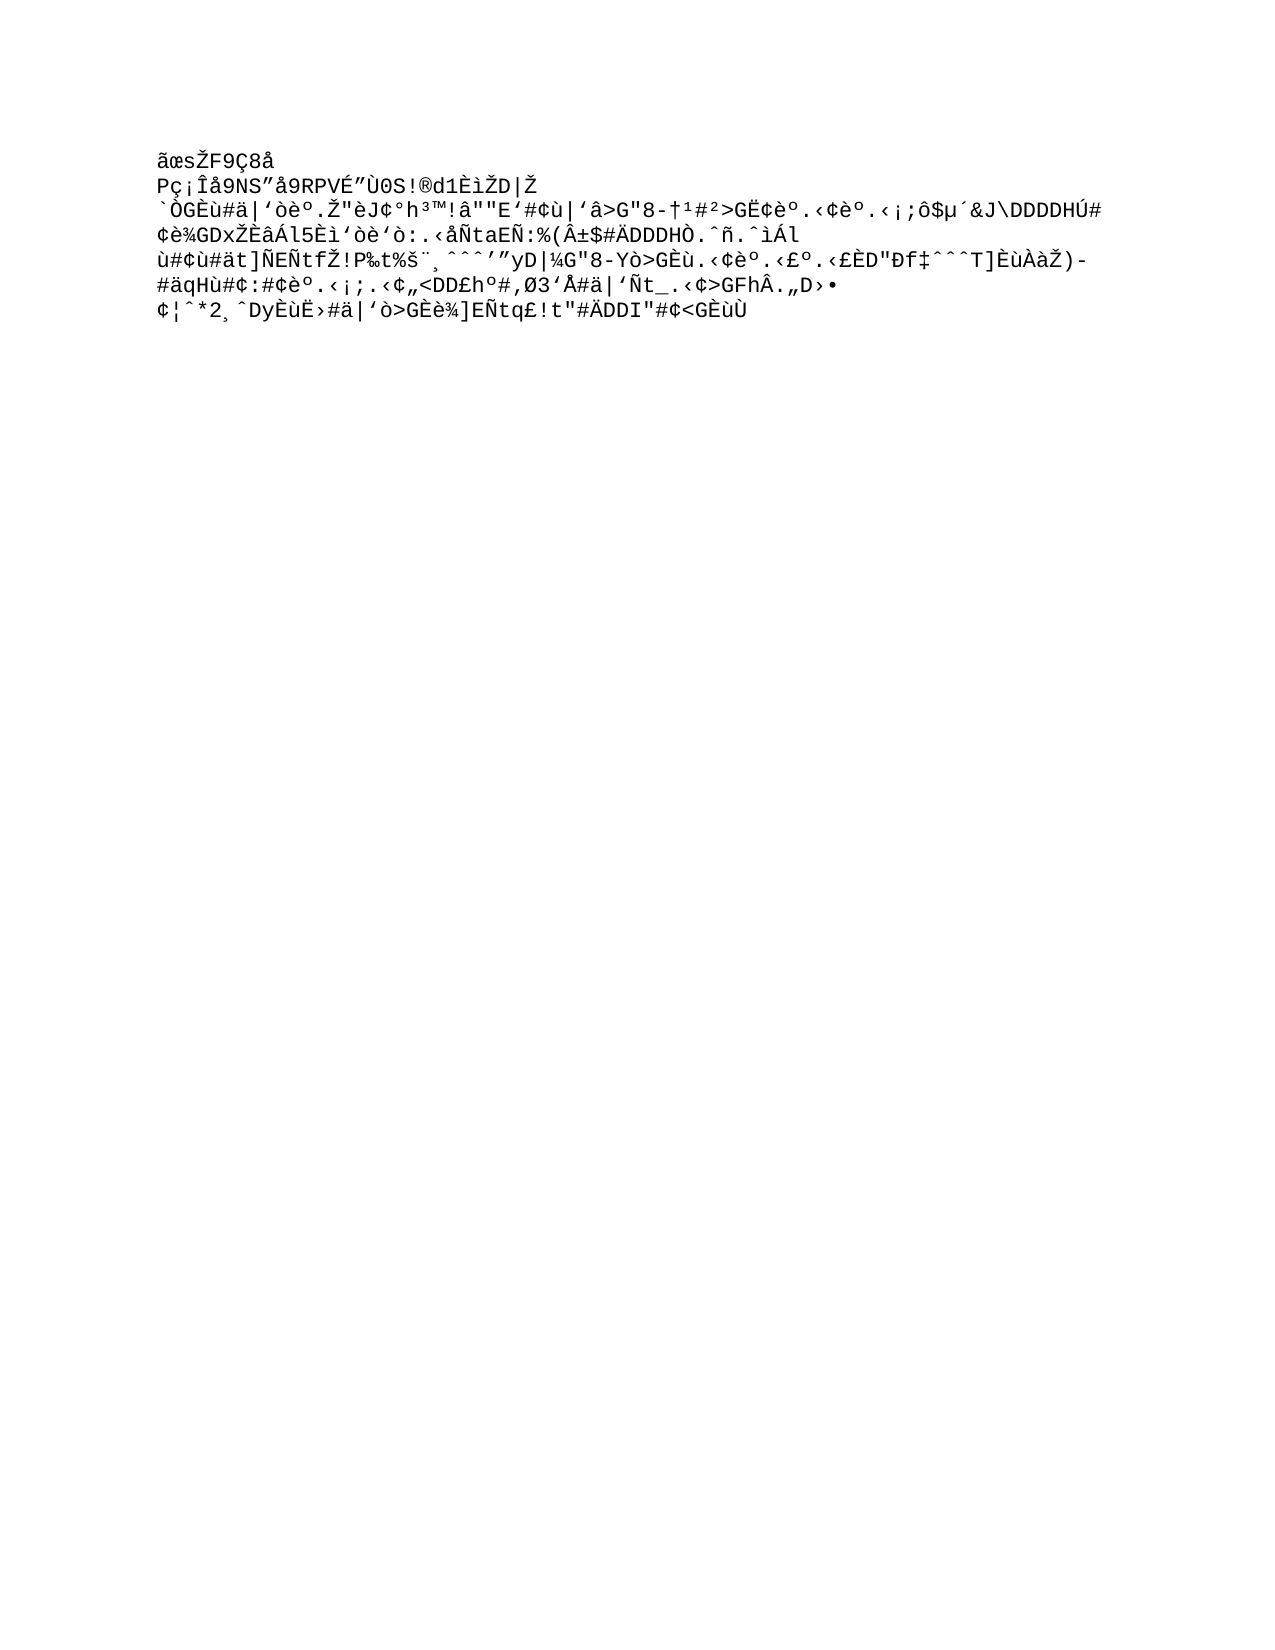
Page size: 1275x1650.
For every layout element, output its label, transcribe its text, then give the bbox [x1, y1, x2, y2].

text Pç¡Îå9NS”å9RPVÉ”Ù0S!®d1ÈìŽD|Ž `ÒGÈù­#ä|‘òèº.Ž"èJ¢°h³™!â""E‘­#¢ù|‘â>G"8-†¹­#²>GË¢èº.‹¢èº.‹¡;ô$µ´&J\DDDDHÚ#¢è¾GDxŽÈâÁl5Èì‘òè‘ò:.‹åÑtaEÑ:%(Â±$#ÄDDDHÒ.ˆñ­.ˆìÁl [156, 175, 1118, 249]
text ù­#¢ù­#ät]ÑEÑtfŽ!P‰t%š¨¸ˆˆˆ’”yD|¼G"8-Yò>GÈù­.‹¢èº.‹£º.‹£ÈD"Ðf‡ˆˆˆT]ÈùÀàŽ)­#äqHù­#¢:#¢èº.‹¡;.‹¢„<DD­£hº#‚Ø3‘Å#ä|‘Ñt_.‹¢>GFhÂ.„D›•¢¦ˆ*2¸ˆDyÈùË›#ä|‘ò>GÈè¾]EÑtq£!t"#ÄDDI"#¢<GÈùÙ [156, 249, 1118, 323]
text ãœsŽF9Ç8å [156, 150, 1118, 175]
